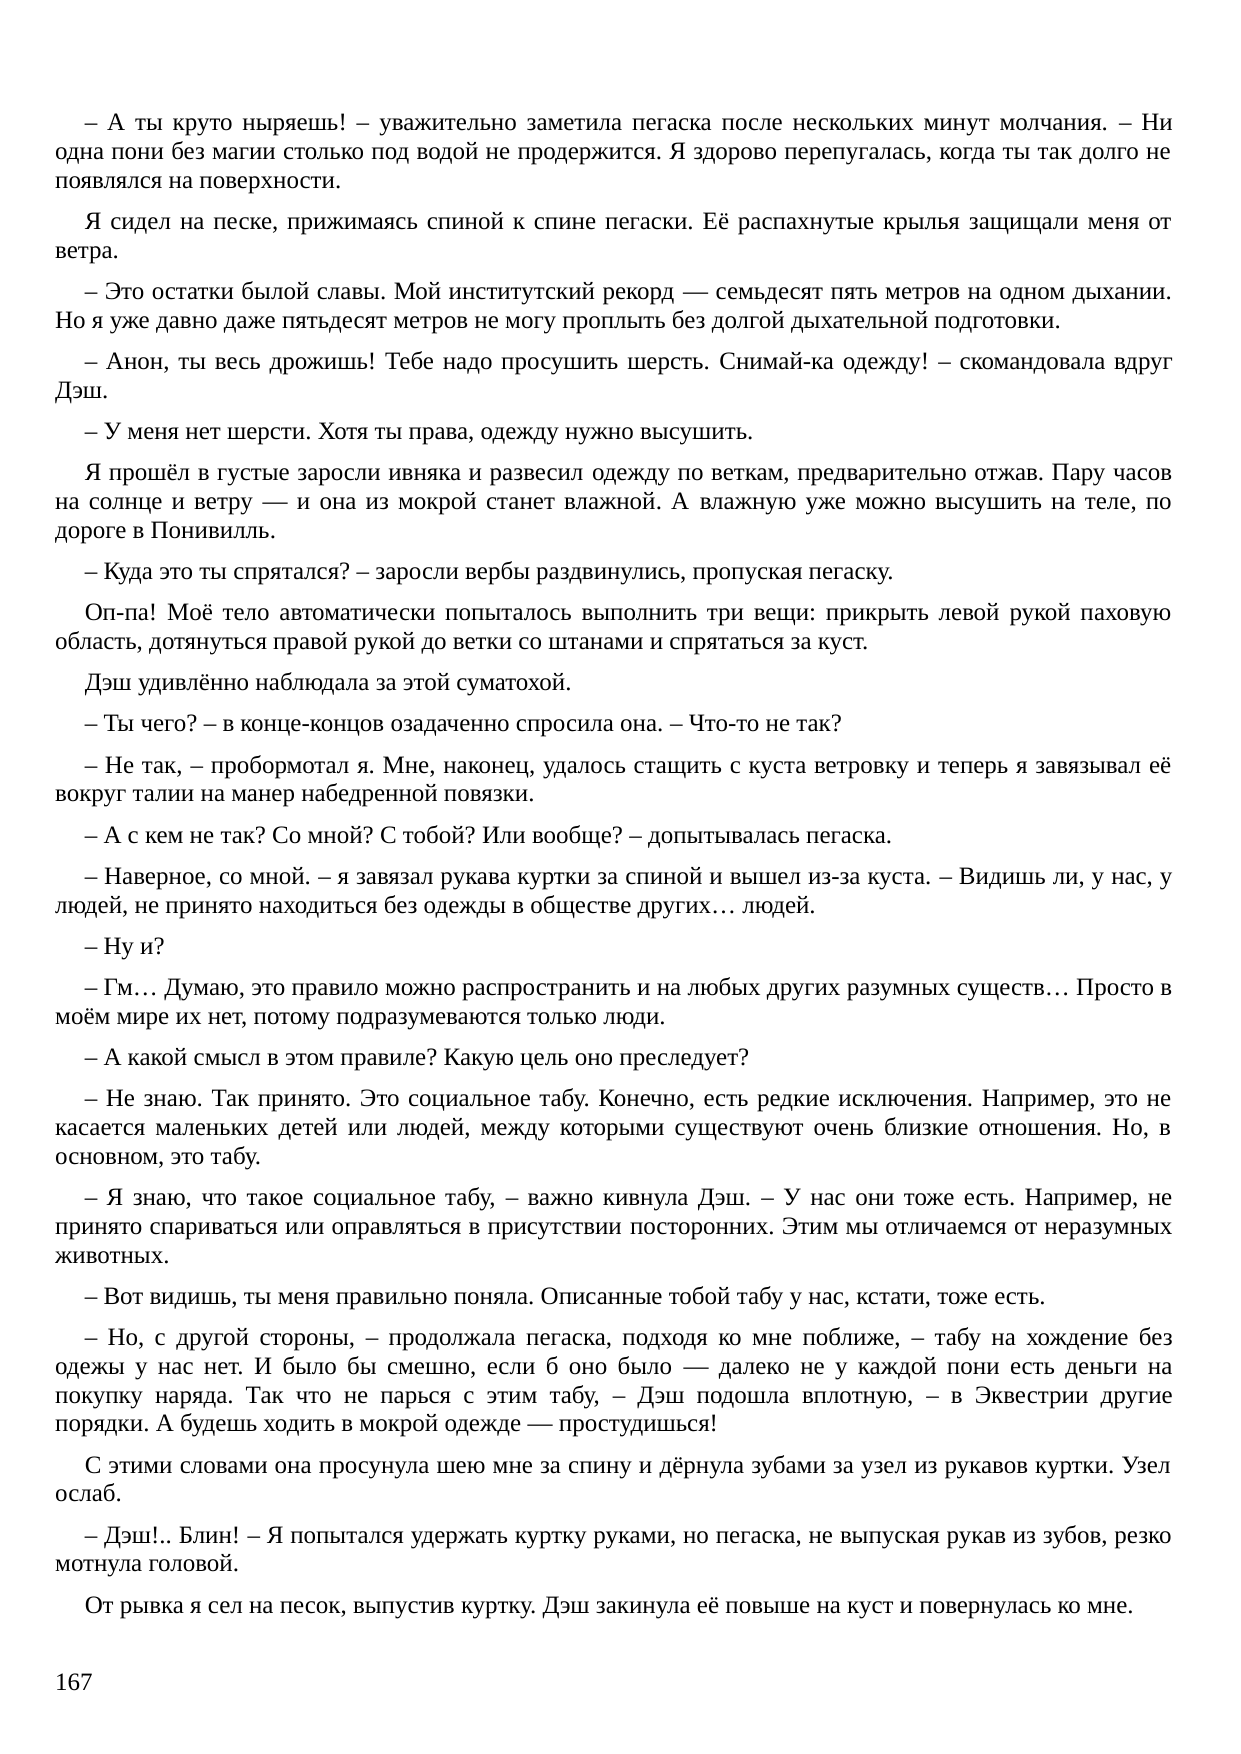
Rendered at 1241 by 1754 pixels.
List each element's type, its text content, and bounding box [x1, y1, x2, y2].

text – Ты чего? – в конце-концов озадаченно спросила она. – Что-то не так? [55, 708, 1173, 737]
text С этими словами она просунула шею мне за спину и дёрнула зубами за узел из рукавов куртки. Узел ослаб. [55, 1450, 1173, 1507]
text Оп-па! Моё тело автоматически попыталось выполнить три вещи: прикрыть левой рукой паховую область, дотянуться правой рукой до ветки со штанами и спрятаться за куст. [55, 597, 1173, 655]
text Я сидел на песке, прижимаясь спиной к спине пегаски. Её распахнутые крылья защищали меня от ветра. [55, 206, 1173, 263]
text От рывка я сел на песок, выпустив куртку. Дэш закинула её повыше на куст и повернулась ко мне. [55, 1590, 1173, 1618]
text – Это остатки былой славы. Мой институтский рекорд — семьдесят пять метров на одном дыхании. Но я уже давно даже пятьдесят метров не могу проплыть без долгой дыхательной подготовки. [55, 276, 1173, 333]
text – А какой смысл в этом правиле? Какую цель оно преследует? [55, 1042, 1173, 1071]
text – Но, с другой стороны, – продолжала пегаска, подходя ко мне поближе, – табу на хождение без одежы у нас нет. И было бы смешно, если б оно было — далеко не у каждой пони есть деньги на покупку наряда. Так что не парься с этим табу, – Дэш подошла вплотную, – в Эквестрии другие порядки. А будешь ходить в мокрой одежде — простудишься! [55, 1322, 1173, 1437]
text – Дэш!.. Блин! – Я попытался удержать куртку руками, но пегаска, не выпуская рукав из зубов, резко мотнула головой. [55, 1520, 1173, 1577]
text – Гм… Думаю, это правило можно распространить и на любых других разумных существ… Просто в моём мире их нет, потому подразумеваются только люди. [55, 972, 1173, 1030]
text – Я знаю, что такое социальное табу, – важно кивнула Дэш. – У нас они тоже есть. Например, не принято спариваться или оправляться в присутствии посторонних. Этим мы отличаемся от неразумных животных. [55, 1182, 1173, 1268]
text Я прошёл в густые заросли ивняка и развесил одежду по веткам, предварительно отжав. Пару часов на солнце и ветру — и она из мокрой станет влажной. А влажную уже можно высушить на теле, по дороге в Понивилль. [55, 457, 1173, 543]
text – Вот видишь, ты меня правильно поняла. Описанные тобой табу у нас, кстати, тоже есть. [55, 1281, 1173, 1310]
text – У меня нет шерсти. Хотя ты права, одежду нужно высушить. [55, 416, 1173, 445]
text Дэш удивлённо наблюдала за этой суматохой. [55, 667, 1173, 696]
text – Ну и? [55, 931, 1173, 960]
text – Анон, ты весь дрожишь! Тебе надо просушить шерсть. Снимай-ка одежду! – скомандовала вдруг Дэш. [55, 346, 1173, 403]
text – Не так, – пробормотал я. Мне, наконец, удалось стащить с куста ветровку и теперь я завязывал её вокруг талии на манер набедренной повязки. [55, 750, 1173, 807]
text – А с кем не так? Со мной? С тобой? Или вообще? – допытывалась пегаска. [55, 820, 1173, 848]
text – Наверное, со мной. – я завязал рукава куртки за спиной и вышел из-за куста. – Видишь ли, у нас, у людей, не принято находиться без одежды в обществе других… людей. [55, 861, 1173, 918]
text – Куда это ты спрятался? – заросли вербы раздвинулись, пропуская пегаску. [55, 556, 1173, 585]
text – Не знаю. Так принято. Это социальное табу. Конечно, есть редкие исключения. Например, это не касается маленьких детей или людей, между которыми существуют очень близкие отношения. Но, в основном, это табу. [55, 1083, 1173, 1170]
text – А ты круто ныряешь! – уважительно заметила пегаска после нескольких минут молчания. – Ни одна пони без магии столько под водой не продержится. Я здорово перепугалась, когда ты так долго не появлялся на поверхности. [55, 107, 1173, 193]
